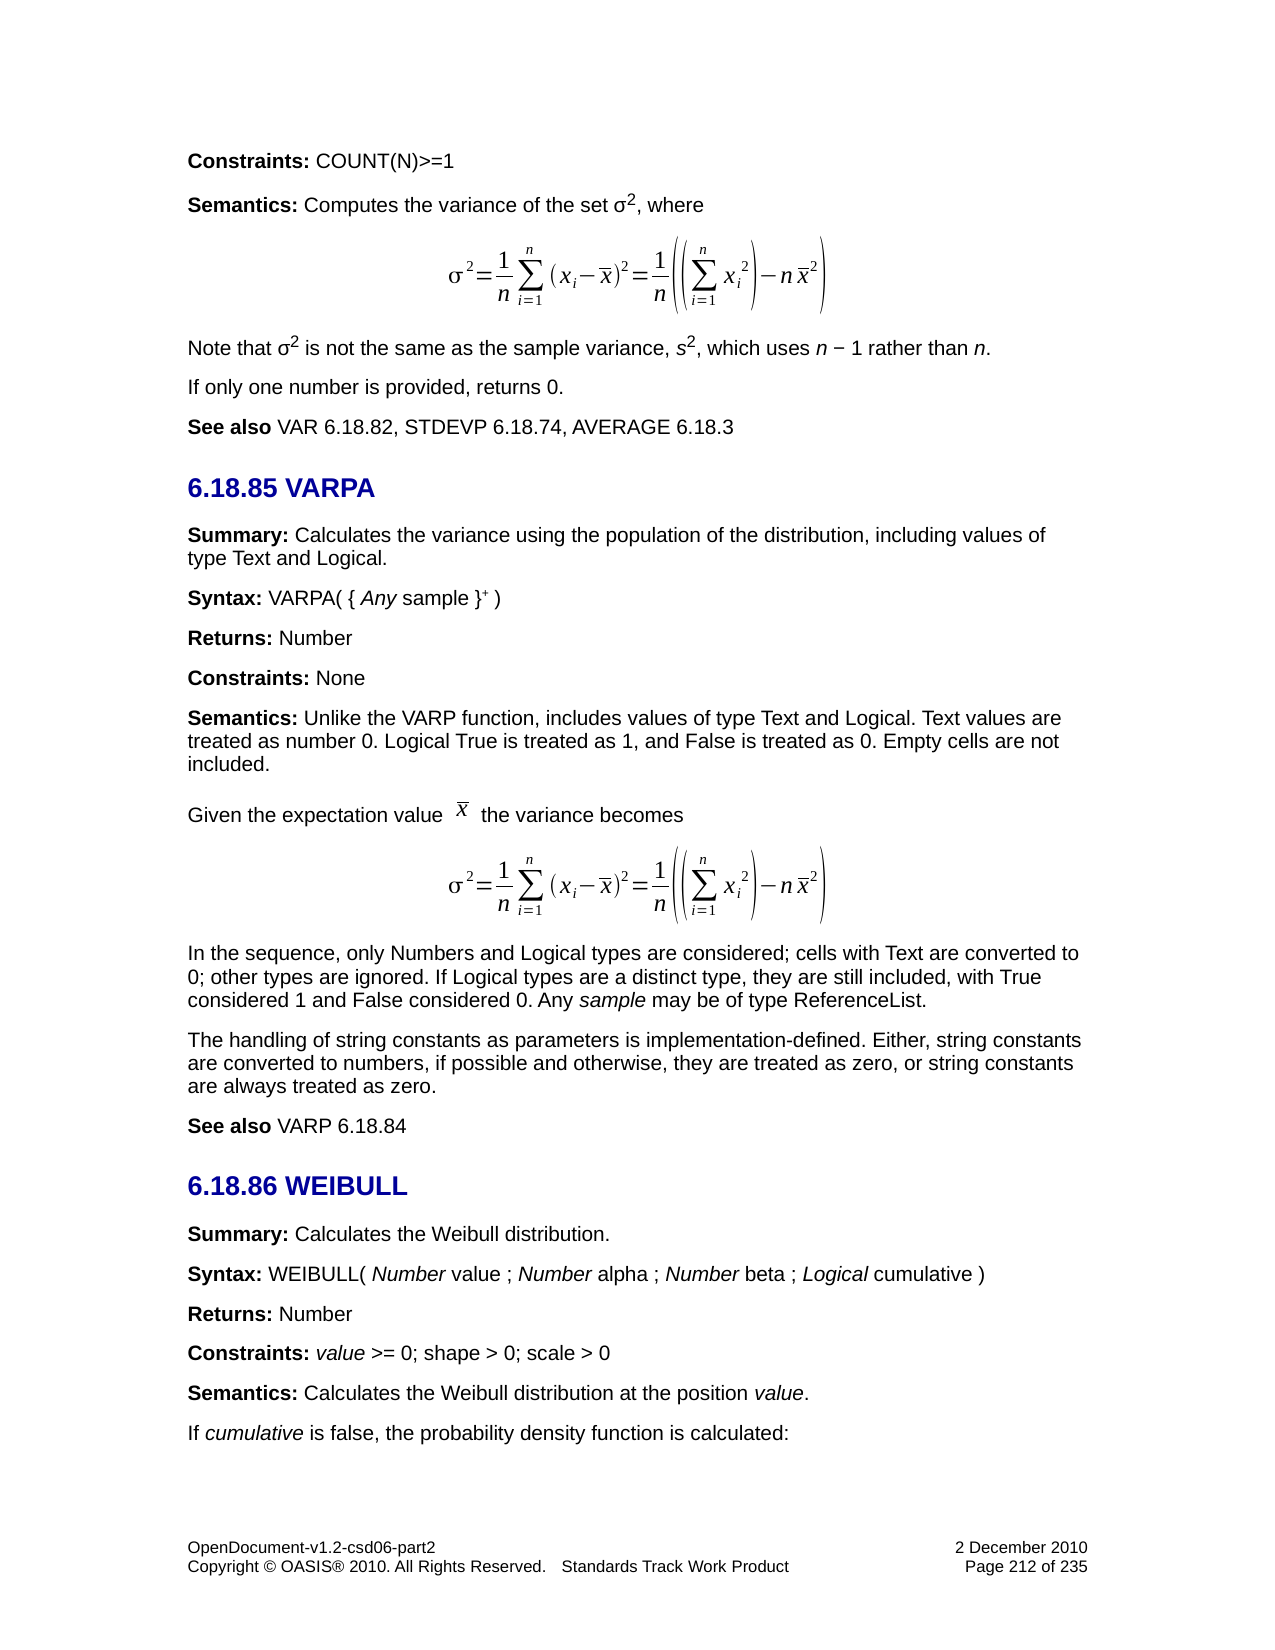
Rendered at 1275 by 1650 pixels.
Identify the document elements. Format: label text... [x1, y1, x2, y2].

text Given the expectation value the variance becomes [187, 793, 1088, 827]
subtitle WEIBULL [187, 1171, 1088, 1202]
text The handling of string constants as parameters is implementation-defined. Either, string constants are converted to numbers, if possible and otherwise, they are treated as zero, or string constants are always treated as zero. [187, 1028, 1088, 1098]
text In the sequence, only Numbers and Logical types are considered; cells with Text are converted to 0; other types are ignored. If Logical types are a distinct type, they are still included, with True considered 1 and False considered 0. Any sample may be of type ReferenceList. [187, 942, 1088, 1012]
text Constraints: None [187, 666, 1088, 690]
subtitle VARPA [187, 472, 1088, 503]
text Constraints: value >= 0; shape > 0; scale > 0 [187, 1342, 1088, 1365]
text Semantics: Computes the variance of the set σ2, where [187, 190, 1088, 217]
text If only one number is provided, returns 0. [187, 376, 1088, 399]
text Constraints: COUNT(N)>=1 [187, 150, 1088, 173]
text Returns: Number [187, 627, 1088, 650]
text Note that σ2 is not the same as the sample variance, s2, which uses n − 1 rather than n. [187, 332, 1088, 359]
text See also VARP 6.18.84 [187, 1115, 1088, 1138]
text Summary: Calculates the variance using the population of the distribution, including values of type Text and Logical. [187, 523, 1088, 570]
text Returns: Number [187, 1302, 1088, 1325]
text Semantics: Unlike the VARP function, includes values of type Text and Logical. Text values are treated as number 0. Logical True is treated as 1, and False is treated as 0. Empty cells are not included. [187, 706, 1088, 776]
text Summary: Calculates the Weibull distribution. [187, 1222, 1088, 1246]
text Syntax: WEIBULL( Number value ; Number alpha ; Number beta ; Logical cumulative ) [187, 1262, 1088, 1286]
text Semantics: Calculates the Weibull distribution at the position value. [187, 1382, 1088, 1405]
text Syntax: VARPA( { Any sample }+ ) [187, 587, 1088, 610]
text See also VAR 6.18.82, STDEVP 6.18.74, AVERAGE 6.18.3 [187, 416, 1088, 439]
text If cumulative is false, the probability density function is calculated: [187, 1422, 1088, 1445]
